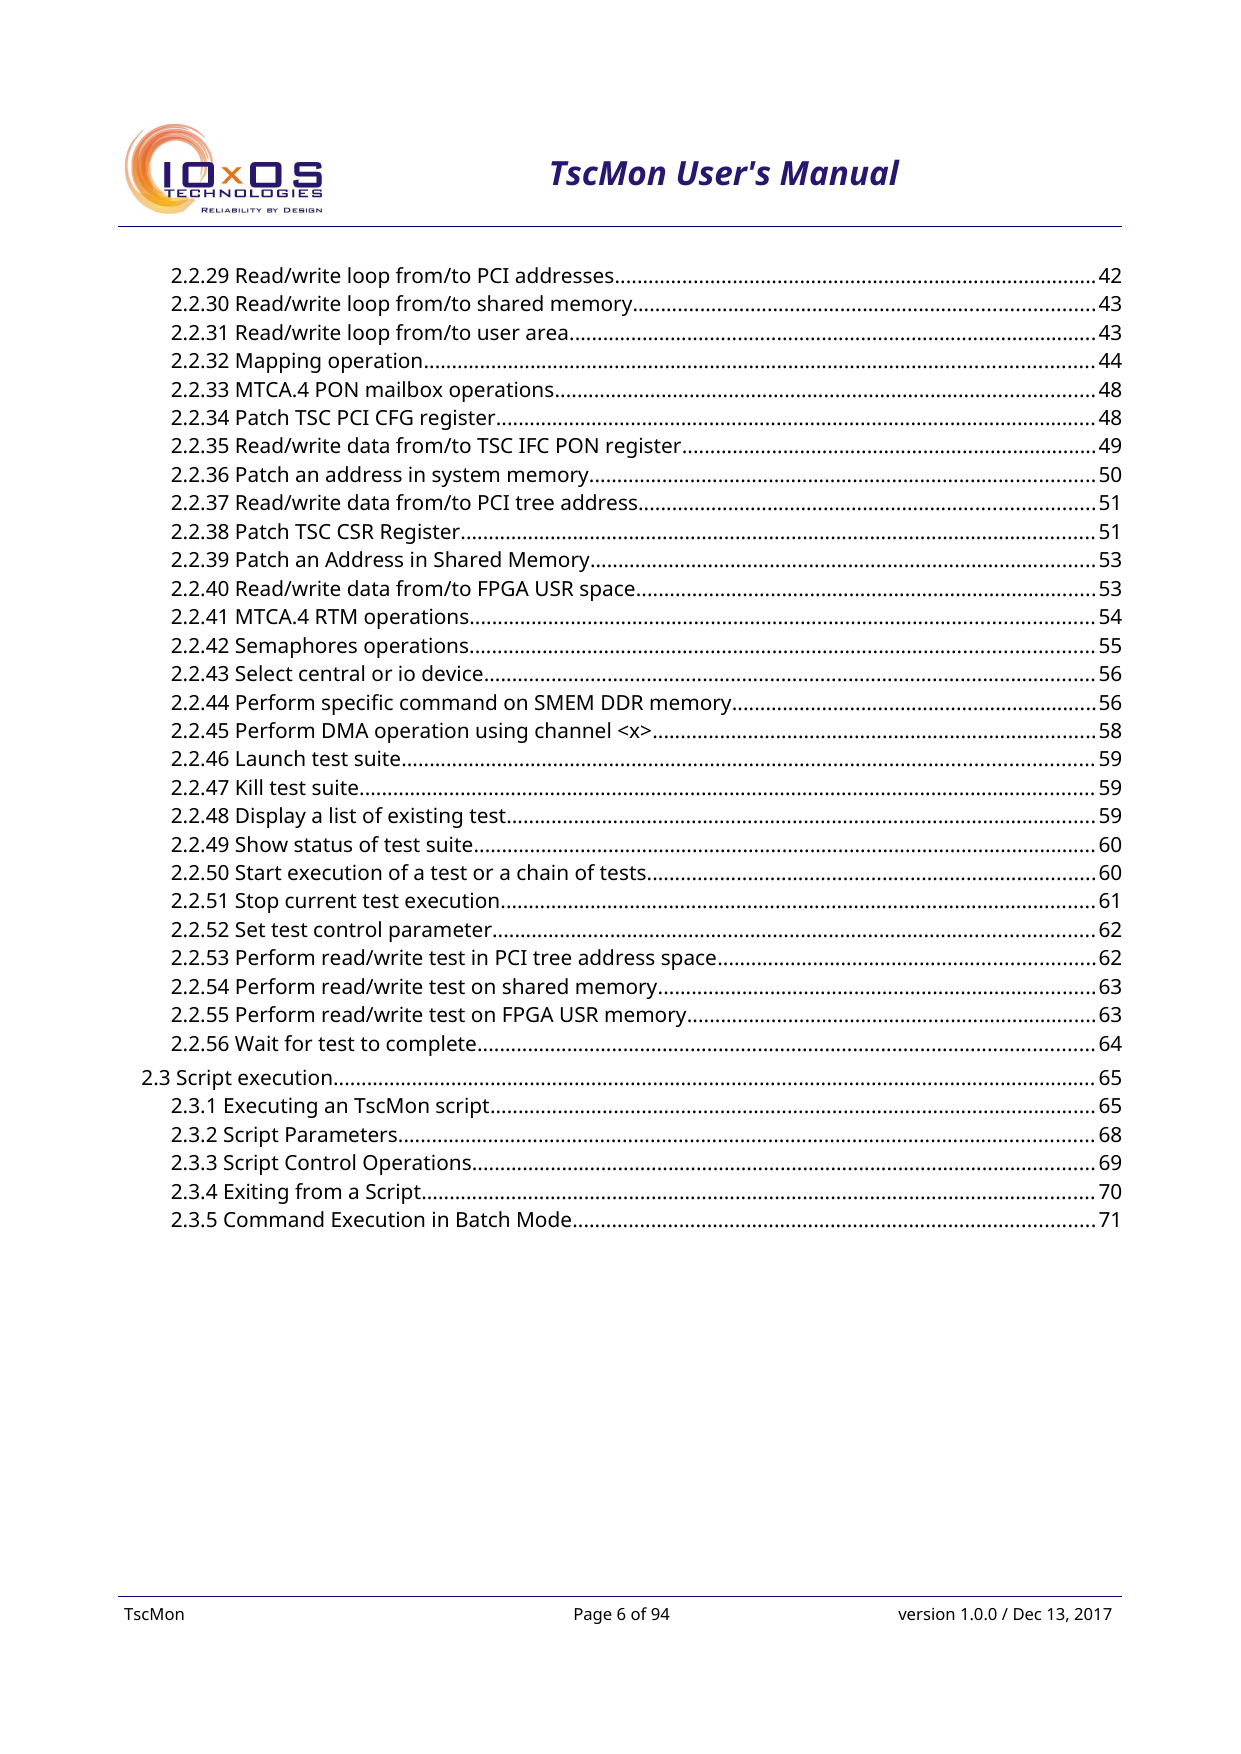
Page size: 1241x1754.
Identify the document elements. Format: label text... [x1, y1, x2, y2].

text 2.2.56 Wait for test to complete 64 [165, 1029, 1122, 1057]
text 2.3 Script execution 65 [136, 1063, 1122, 1092]
text 2.2.38 Patch TSC CSR Register 51 [165, 517, 1122, 545]
text 2.3.4 Exiting from a Script 70 [165, 1177, 1122, 1205]
text 2.2.43 Select central or io device 56 [165, 659, 1122, 688]
text 2.2.49 Show status of test suite 60 [165, 830, 1122, 858]
text 2.2.29 Read/write loop from/to PCI addresses 42 [165, 261, 1122, 289]
text 2.2.53 Perform read/write test in PCI tree address space 62 [165, 943, 1122, 972]
text 2.2.35 Read/write data from/to TSC IFC PON register 49 [165, 432, 1122, 460]
text 2.2.47 Kill test suite 59 [165, 773, 1122, 801]
text 2.2.31 Read/write loop from/to user area 43 [165, 318, 1122, 346]
text 2.2.41 MTCA.4 RTM operations 54 [165, 602, 1122, 631]
text 2.2.36 Patch an address in system memory 50 [165, 460, 1122, 488]
text 2.2.39 Patch an Address in Shared Memory 53 [165, 545, 1122, 574]
text 2.2.44 Perform specific command on SMEM DDR memory 56 [165, 688, 1122, 716]
text 2.2.30 Read/write loop from/to shared memory 43 [165, 289, 1122, 318]
picture [123, 123, 323, 217]
text 2.2.52 Set test control parameter 62 [165, 915, 1122, 943]
text 2.2.40 Read/write data from/to FPGA USR space 53 [165, 574, 1122, 602]
text 2.2.55 Perform read/write test on FPGA USR memory 63 [165, 1000, 1122, 1029]
text 2.3.5 Command Execution in Batch Mode 71 [165, 1205, 1122, 1234]
text 2.2.54 Perform read/write test on shared memory 63 [165, 972, 1122, 1000]
text 2.2.33 MTCA.4 PON mailbox operations 48 [165, 375, 1122, 403]
text 2.2.50 Start execution of a test or a chain of tests 60 [165, 858, 1122, 887]
text 2.3.1 Executing an TscMon script 65 [165, 1092, 1122, 1120]
text 2.2.42 Semaphores operations 55 [165, 631, 1122, 659]
text 2.3.3 Script Control Operations 69 [165, 1148, 1122, 1177]
text 2.3.2 Script Parameters 68 [165, 1120, 1122, 1148]
text 2.2.32 Mapping operation 44 [165, 346, 1122, 375]
text 2.2.48 Display a list of existing test 59 [165, 801, 1122, 830]
text 2.2.51 Stop current test execution 61 [165, 887, 1122, 915]
text 2.2.45 Perform DMA operation using channel <x> 58 [165, 716, 1122, 744]
text 2.2.34 Patch TSC PCI CFG register 48 [165, 403, 1122, 432]
text 2.2.37 Read/write data from/to PCI tree address 51 [165, 488, 1122, 517]
text 2.2.46 Launch test suite 59 [165, 744, 1122, 773]
